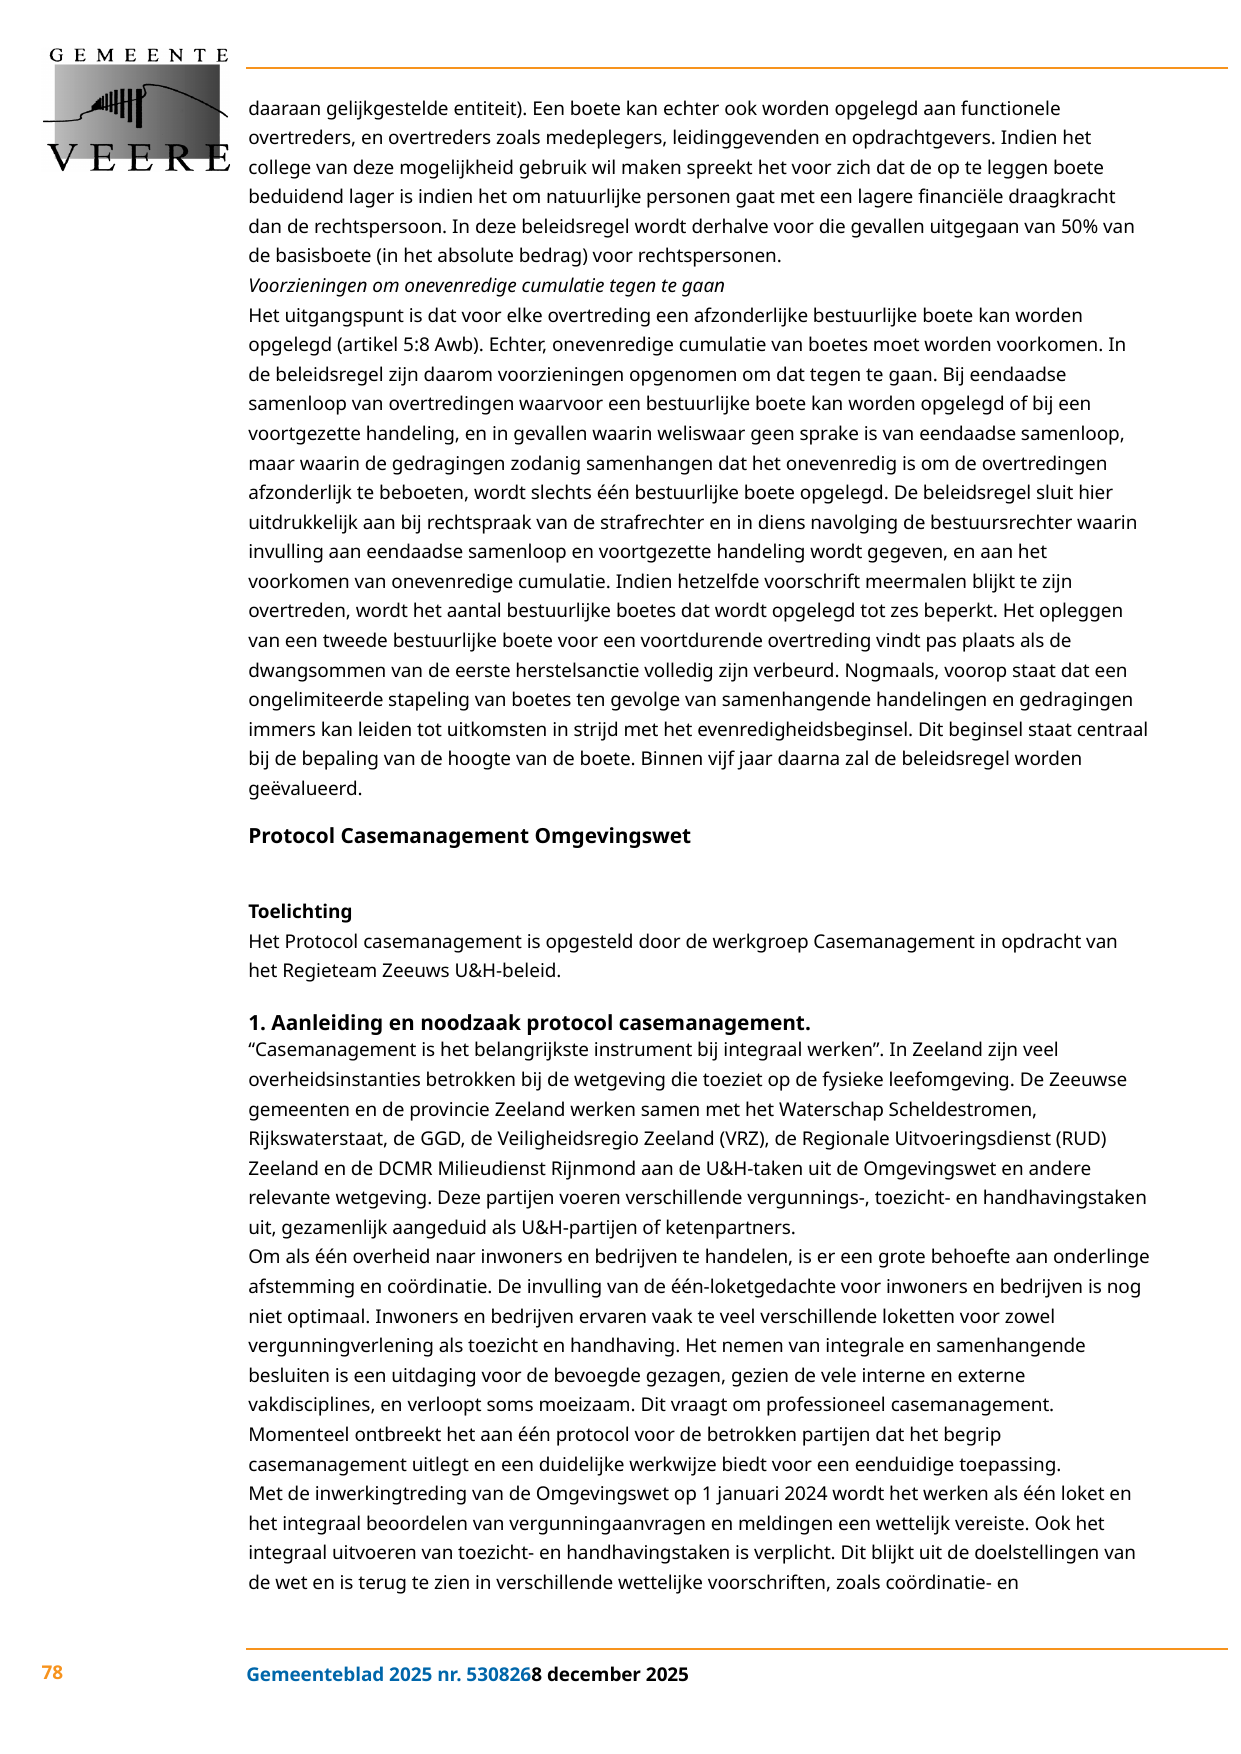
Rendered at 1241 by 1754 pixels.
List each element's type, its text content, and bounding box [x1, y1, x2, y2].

text Momenteel ontbreekt het aan één protocol voor de betrokken partijen dat het begrip casemanagement uitlegt en een duidelijke werkwijze biedt voor een eenduidige toepassing. [248, 1421, 1152, 1476]
text Het Protocol casemanagement is opgesteld door de werkgroep Casemanagement in opdracht van het Regieteam Zeeuws U&H-beleid. [248, 928, 1152, 983]
text Met de inwerkingtreding van de Omgevingswet op 1 januari 2024 wordt het werken als één loket en het integraal beoordelen van vergunningaanvragen en meldingen een wettelijk vereiste. Ook het integraal uitvoeren van toezicht- en handhavingstaken is verplicht. Dit blijkt uit de doelstellingen van de wet en is terug te zien in verschillende wettelijke voorschriften, zoals coördinatie- en [248, 1480, 1152, 1595]
picture [41, 47, 231, 172]
text daaraan gelijkgestelde entiteit). Een boete kan echter ook worden opgelegd aan functionele overtreders, en overtreders zoals medeplegers, leidinggevenden en opdrachtgevers. Indien het college van deze mogelijkheid gebruik wil maken spreekt het voor zich dat de op te leggen boete beduidend lager is indien het om natuurlijke personen gaat met een lagere financiële draagkracht dan de rechtspersoon. In deze beleidsregel wordt derhalve voor die gevallen uitgegaan van 50% van de basisboete (in het absolute bedrag) voor rechtspersonen. [248, 95, 1152, 268]
text Toelichting [248, 898, 1152, 924]
text Het uitgangspunt is dat voor elke overtreding een afzonderlijke bestuurlijke boete kan worden opgelegd (artikel 5:8 Awb). Echter, onevenredige cumulatie van boetes moet worden voorkomen. In de beleidsregel zijn daarom voorzieningen opgenomen om dat tegen te gaan. Bij eendaadse samenloop van overtredingen waarvoor een bestuurlijke boete kan worden opgelegd of bij een voortgezette handeling, en in gevallen waarin weliswaar geen sprake is van eendaadse samenloop, maar waarin de gedragingen zodanig samenhangen dat het onevenredig is om de overtredingen afzonderlijk te beboeten, wordt slechts één bestuurlijke boete opgelegd. De beleidsregel sluit hier uitdrukkelijk aan bij rechtspraak van de strafrechter en in diens navolging de bestuursrechter waarin invulling aan eendaadse samenloop en voortgezette handeling wordt gegeven, en aan het voorkomen van onevenredige cumulatie. Indien hetzelfde voorschrift meermalen blijkt te zijn overtreden, wordt het aantal bestuurlijke boetes dat wordt opgelegd tot zes beperkt. Het opleggen van een tweede bestuurlijke boete voor een voortdurende overtreding vindt pas plaats als de dwangsommen van de eerste herstelsanctie volledig zijn verbeurd. Nogmaals, voorop staat dat een ongelimiteerde stapeling van boetes ten gevolge van samenhangende handelingen en gedragingen immers kan leiden tot uitkomsten in strijd met het evenredigheidsbeginsel. Dit beginsel staat centraal bij de bepaling van de hoogte van de boete. Binnen vijf jaar daarna zal de beleidsregel worden geëvalueerd. [248, 302, 1152, 801]
text Om als één overheid naar inwoners en bedrijven te handelen, is er een grote behoefte aan onderlinge afstemming en coördinatie. De invulling van de één-loketgedachte voor inwoners en bedrijven is nog niet optimaal. Inwoners en bedrijven ervaren vaak te veel verschillende loketten voor zowel vergunningverlening als toezicht en handhaving. Het nemen van integrale en samenhangende besluiten is een uitdaging voor de bevoegde gezagen, gezien de vele interne en externe vakdisciplines, en verloopt soms moeizaam. Dit vraagt om professioneel casemanagement. [248, 1244, 1152, 1417]
text “Casemanagement is het belangrijkste instrument bij integraal werken”. In Zeeland zijn veel overheidsinstanties betrokken bij de wetgeving die toeziet op de fysieke leefomgeving. De Zeeuwse gemeenten en de provincie Zeeland werken samen met het Waterschap Scheldestromen, Rijkswaterstaat, de GGD, de Veiligheidsregio Zeeland (VRZ), de Regionale Uitvoeringsdienst (RUD) Zeeland en de DCMR Milieudienst Rijnmond aan de U&H-taken uit de Omgevingswet en andere relevante wetgeving. Deze partijen voeren verschillende vergunnings-, toezicht- en handhavingstaken uit, gezamenlijk aangeduid als U&H-partijen of ketenpartners. [248, 1037, 1152, 1240]
text 1. Aanleiding en noodzaak protocol casemanagement. [248, 1008, 1152, 1037]
text Protocol Casemanagement Omgevingswet [248, 821, 1152, 849]
text Voorzieningen om onevenredige cumulatie tegen te gaan [248, 272, 1152, 298]
